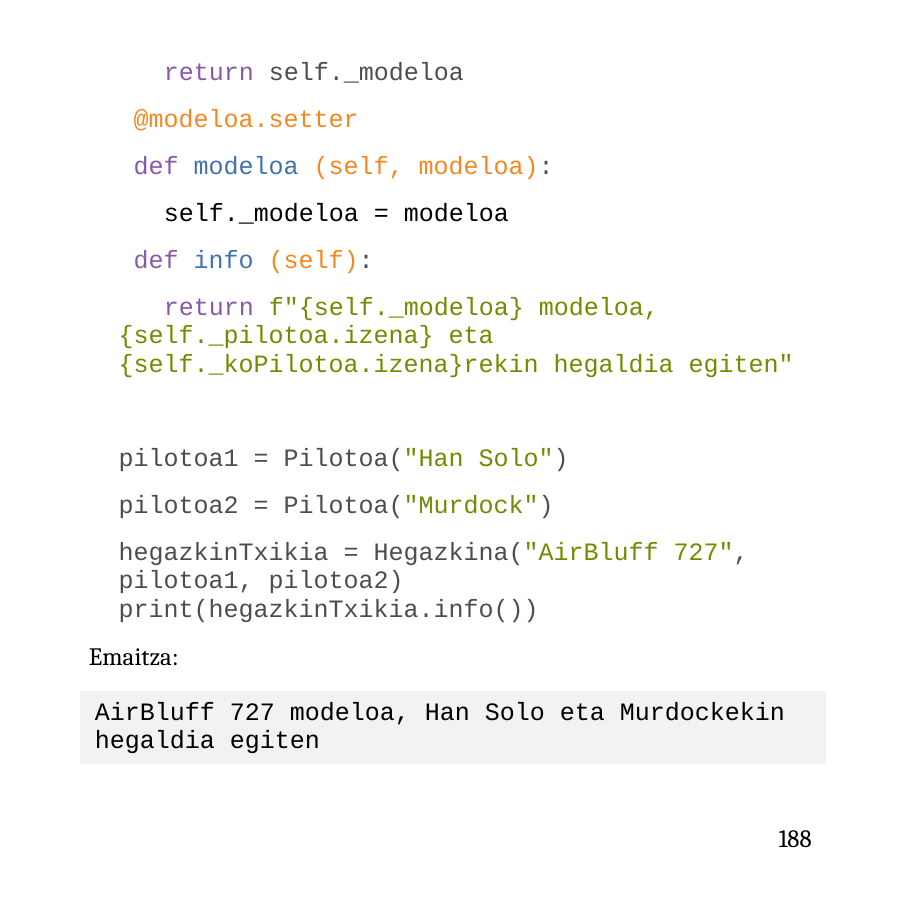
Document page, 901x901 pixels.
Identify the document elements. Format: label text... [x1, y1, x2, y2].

text pilotoa2 = Pilotoa("Murdock") [118, 492, 811, 521]
text def info (self): [118, 247, 811, 276]
text hegazkinTxikia = Hegazkina("AirBluff 727", pilotoa1, pilotoa2) print(hegazkinTxikia.info()) [118, 539, 811, 624]
text def modeloa (self, modeloa): [118, 153, 811, 182]
text Emaitza: [89, 643, 811, 672]
text return self._modeloa [118, 59, 811, 87]
text return f"{self._modeloa} modeloa, {self._pilotoa.izena} eta {self._koPilotoa.izena}rekin hegaldia egiten" [118, 294, 811, 379]
text self._modeloa = modeloa [118, 200, 811, 229]
text @modeloa.setter [118, 106, 811, 134]
text AirBluff 727 modeloa, Han Solo eta Murdockekin hegaldia egiten [86, 697, 820, 758]
text pilotoa1 = Pilotoa("Han Solo") [118, 445, 811, 474]
